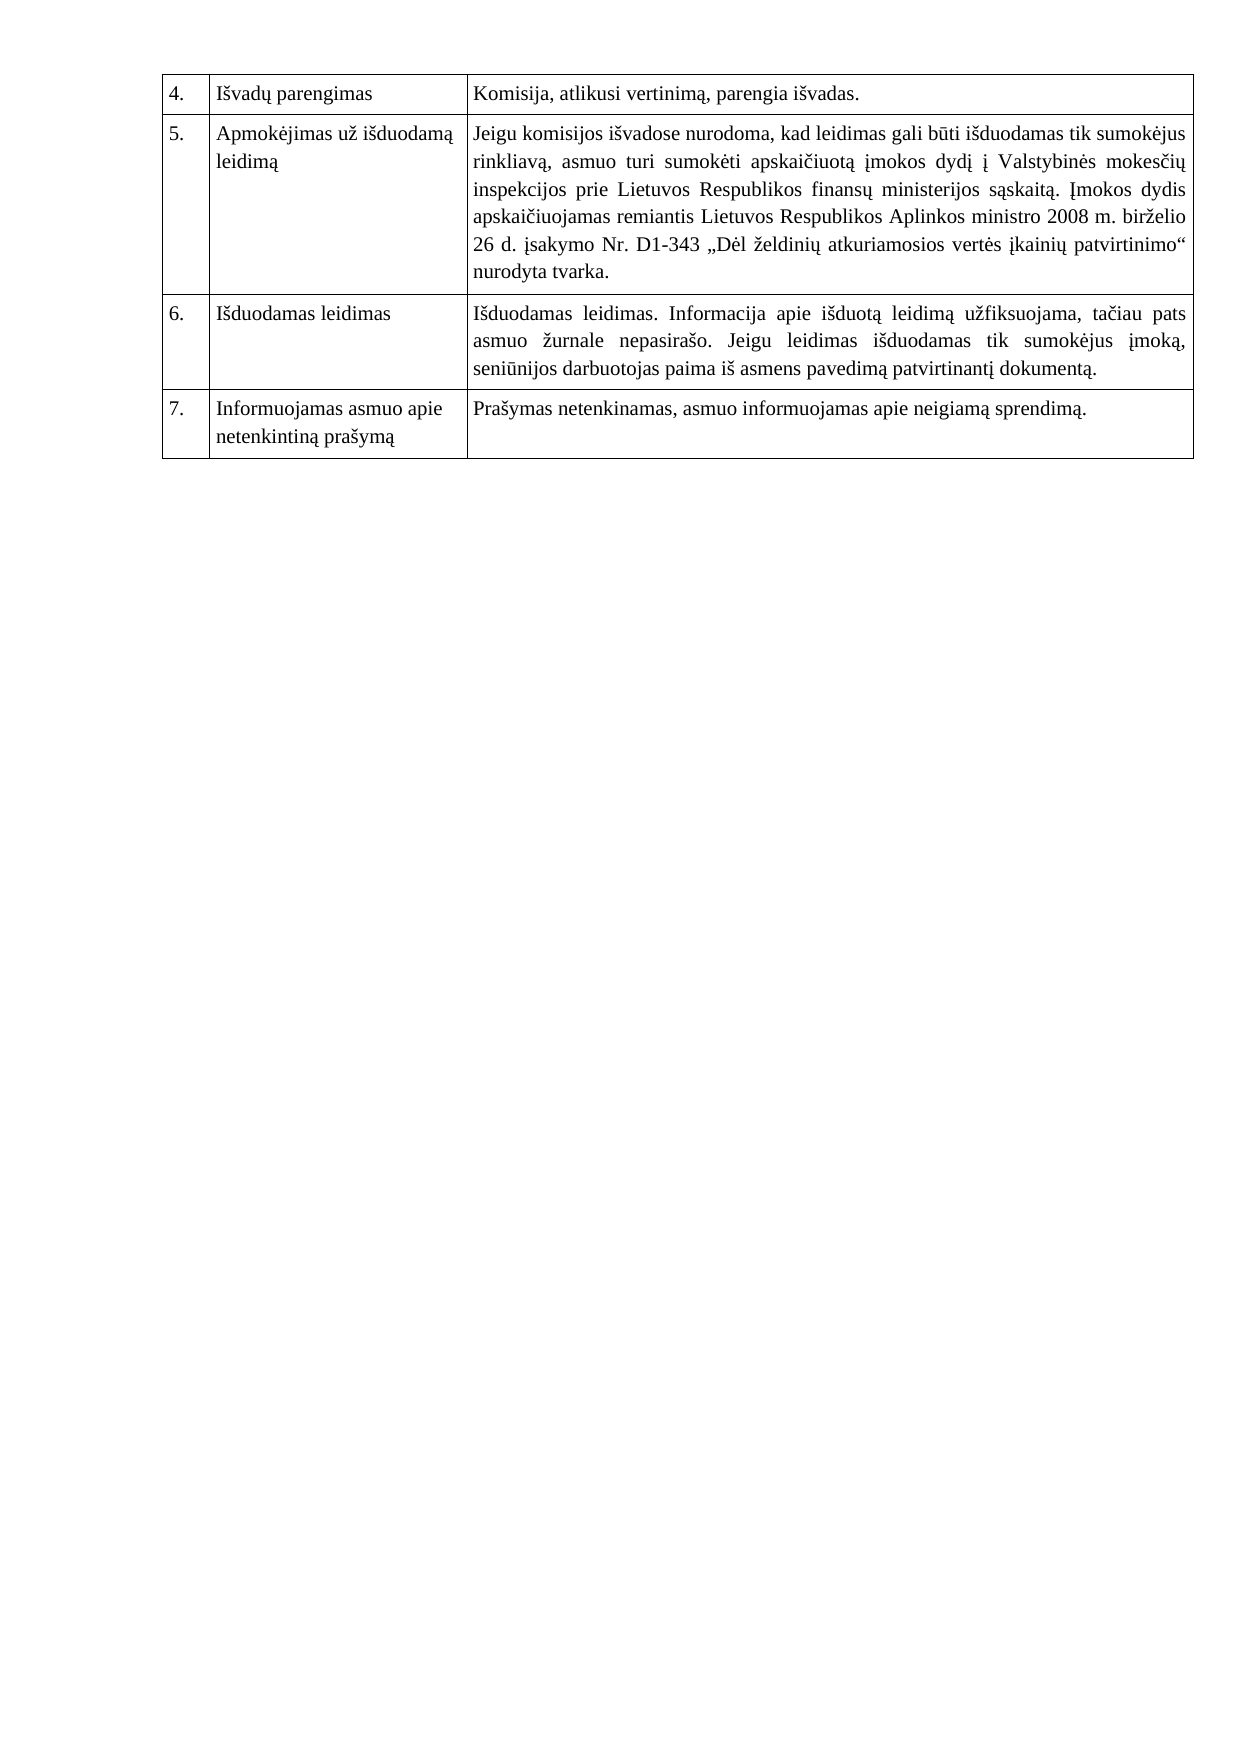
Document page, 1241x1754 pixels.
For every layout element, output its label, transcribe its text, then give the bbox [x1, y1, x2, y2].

table_cell Komisija, atlikusi vertinimą, parengia išvadas. [468, 75, 1193, 114]
table_cell Jeigu komisijos išvadose nurodoma, kad leidimas gali būti išduodamas tik sumokėjus rinkliavą, asmuo turi sumokėti apskaičiuotą įmokos dydį į Valstybinės mokesčių inspekcijos prie Lietuvos Respublikos finansų ministerijos sąskaitą. Įmokos dydis apskaičiuojamas remiantis Lietuvos Respublikos Aplinkos ministro 2008 m. birželio 26 d. įsakymo Nr. D1-343 „Dėl želdinių atkuriamosios vertės įkainių patvirtinimo“ nurodyta tvarka. [468, 115, 1193, 294]
table_cell Informuojamas asmuo apie netenkintiną prašymą [210, 390, 467, 457]
table_cell 6. [163, 295, 209, 389]
table_cell 4. [163, 75, 209, 114]
table_cell Prašymas netenkinamas, asmuo informuojamas apie neigiamą sprendimą. [468, 390, 1193, 457]
table_cell 5. [163, 115, 209, 294]
table_cell Išduodamas leidimas [210, 295, 467, 389]
table_cell Apmokėjimas už išduodamą leidimą [210, 115, 467, 294]
table_cell Išduodamas leidimas. Informacija apie išduotą leidimą užfiksuojama, tačiau pats asmuo žurnale nepasirašo. Jeigu leidimas išduodamas tik sumokėjus įmoką, seniūnijos darbuotojas paima iš asmens pavedimą patvirtinantį dokumentą. [468, 295, 1193, 389]
table_cell Išvadų parengimas [210, 75, 467, 114]
table_cell 7. [163, 390, 209, 457]
